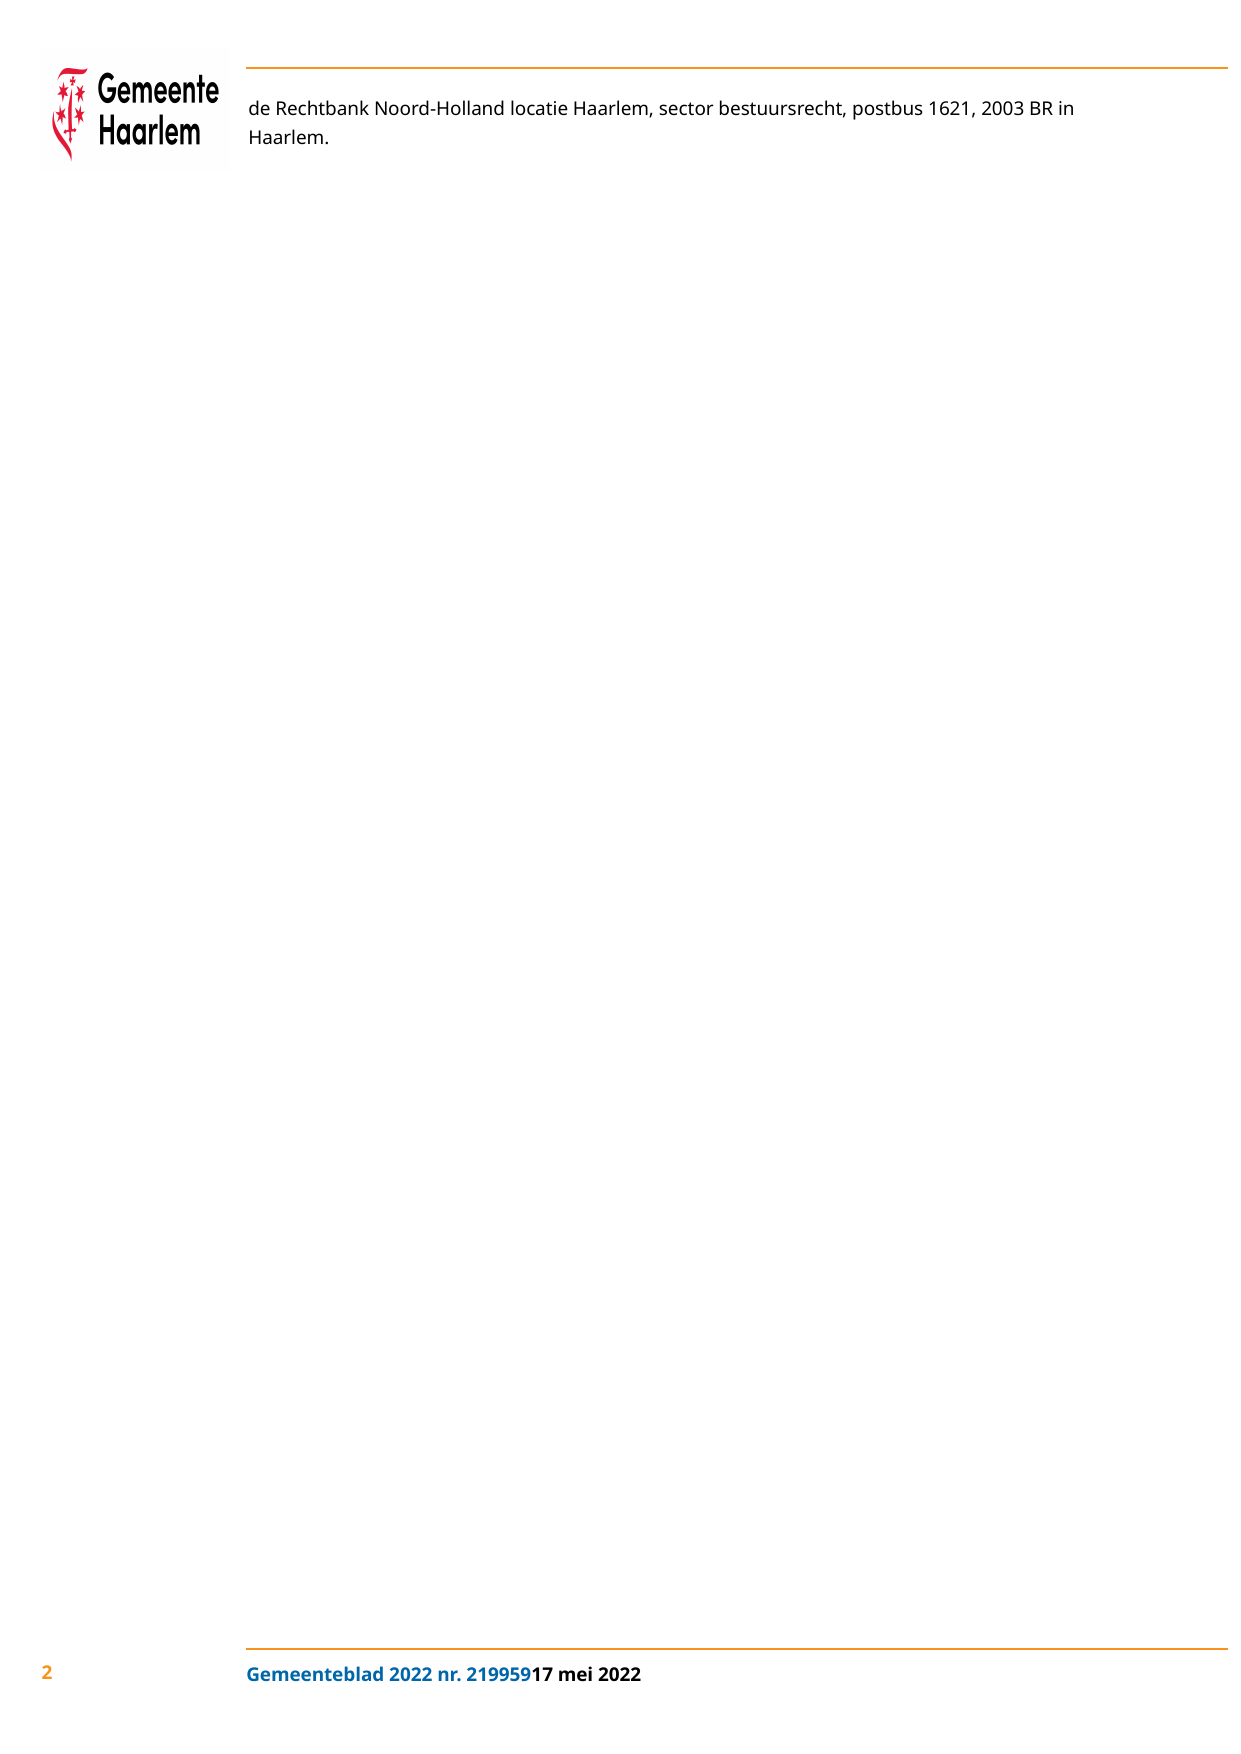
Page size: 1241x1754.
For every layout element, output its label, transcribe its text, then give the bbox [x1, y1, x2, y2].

picture [41, 47, 231, 172]
text de Rechtbank Noord-Holland locatie Haarlem, sector bestuursrecht, postbus 1621, 2003 BR in Haarlem. [248, 95, 1152, 150]
